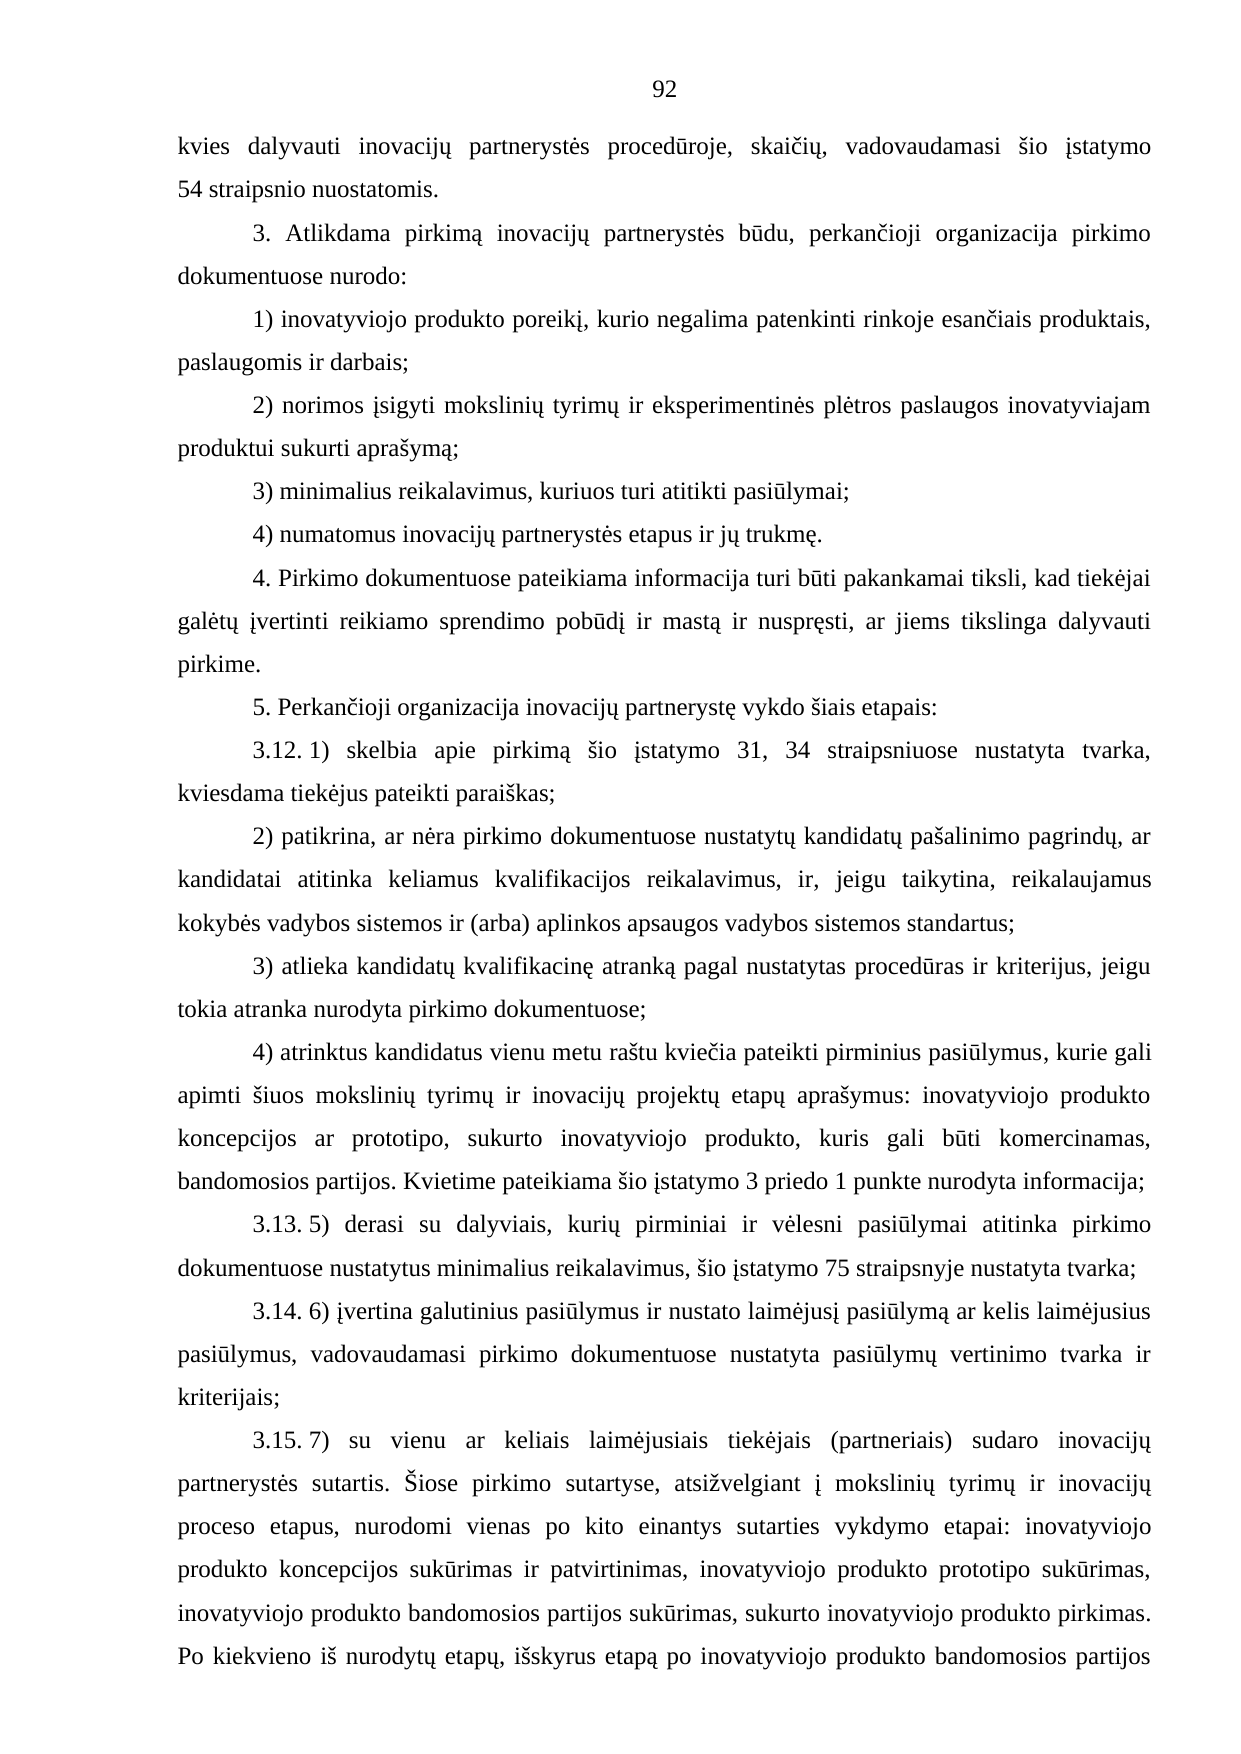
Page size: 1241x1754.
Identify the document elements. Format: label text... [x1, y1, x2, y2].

text 3) atlieka kandidatų kvalifikacinę atranką pagal nustatytas procedūras ir kriterijus, jeigu tokia atranka nurodyta pirkimo dokumentuose; [177, 951, 1152, 1023]
text 2) norimos įsigyti mokslinių tyrimų ir eksperimentinės plėtros paslaugos inovatyviajam produktui sukurti aprašymą; [177, 390, 1152, 462]
text 4. Pirkimo dokumentuose pateikiama informacija turi būti pakankamai tiksli, kad tiekėjai galėtų įvertinti reikiamo sprendimo pobūdį ir mastą ir nuspręsti, ar jiems tikslinga dalyvauti pirkime. [177, 563, 1152, 678]
text 2) patikrina, ar nėra pirkimo dokumentuose nustatytų kandidatų pašalinimo pagrindų, ar kandidatai atitinka keliamus kvalifikacijos reikalavimus, ir, jeigu taikytina, reikalaujamus kokybės vadybos sistemos ir (arba) aplinkos apsaugos vadybos sistemos standartus; [177, 821, 1152, 936]
text kvies dalyvauti inovacijų partnerystės procedūroje, skaičių, vadovaudamasi šio įstatymo 54 straipsnio nuostatomis. [177, 131, 1152, 203]
subtitle 6) įvertina galutinius pasiūlymus ir nustato laimėjusį pasiūlymą ar kelis laimėjusius pasiūlymus, vadovaudamasi pirkimo dokumentuose nustatyta pasiūlymų vertinimo tvarka ir kriterijais; [177, 1296, 1152, 1411]
text 4) numatomus inovacijų partnerystės etapus ir jų trukmę. [177, 519, 1152, 548]
text 3) minimalius reikalavimus, kuriuos turi atitikti pasiūlymai; [177, 476, 1152, 505]
subtitle 1) skelbia apie pirkimą šio įstatymo 31, 34 straipsniuose nustatyta tvarka, kviesdama tiekėjus pateikti paraiškas; [177, 735, 1152, 807]
text 3. Atlikdama pirkimą inovacijų partnerystės būdu, perkančioji organizacija pirkimo dokumentuose nurodo: [177, 218, 1152, 289]
subtitle 5) derasi su dalyviais, kurių pirminiai ir vėlesni pasiūlymai atitinka pirkimo dokumentuose nustatytus minimalius reikalavimus, šio įstatymo 75 straipsnyje nustatyta tvarka; [177, 1209, 1152, 1281]
text 5. Perkančioji organizacija inovacijų partnerystę vykdo šiais etapais: [177, 692, 1152, 721]
text 4) atrinktus kandidatus vienu metu raštu kviečia pateikti pirminius pasiūlymus, kurie gali apimti šiuos mokslinių tyrimų ir inovacijų projektų etapų aprašymus: inovatyviojo produkto koncepcijos ar prototipo, sukurto inovatyviojo produkto, kuris gali būti komercinamas, bandomosios partijos. Kvietime pateikiama šio įstatymo 3 priedo 1 punkte nurodyta informacija; [177, 1037, 1152, 1195]
subtitle 7) su vienu ar keliais laimėjusiais tiekėjais (partneriais) sudaro inovacijų partnerystės sutartis. Šiose pirkimo sutartyse, atsižvelgiant į mokslinių tyrimų ir inovacijų proceso etapus, nurodomi vienas po kito einantys sutarties vykdymo etapai: inovatyviojo produkto koncepcijos sukūrimas ir patvirtinimas, inovatyviojo produkto prototipo sukūrimas, inovatyviojo produkto bandomosios partijos sukūrimas, sukurto inovatyviojo produkto pirkimas. Po kiekvieno iš nurodytų etapų, išskyrus etapą po inovatyviojo produkto bandomosios partijos [177, 1425, 1152, 1669]
text 1) inovatyviojo produkto poreikį, kurio negalima patenkinti rinkoje esančiais produktais, paslaugomis ir darbais; [177, 304, 1152, 376]
